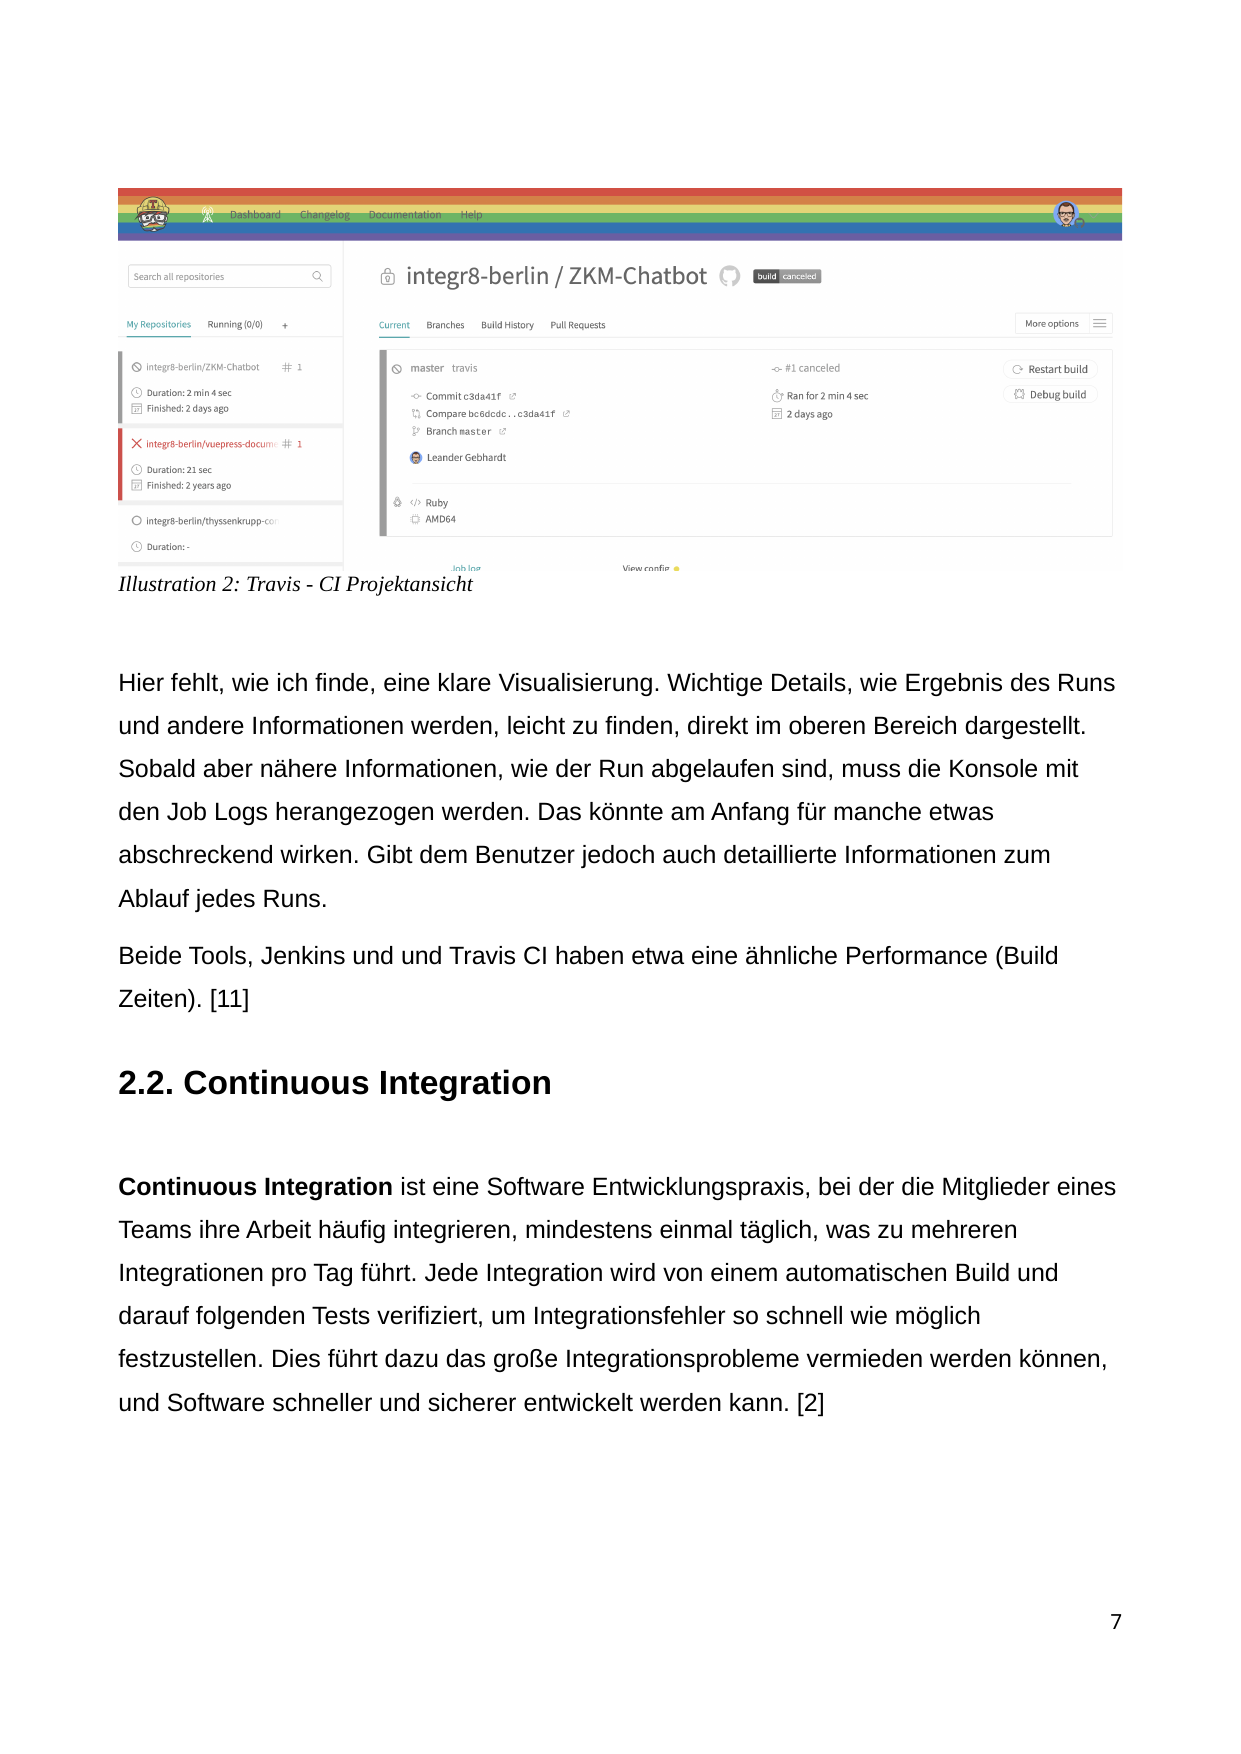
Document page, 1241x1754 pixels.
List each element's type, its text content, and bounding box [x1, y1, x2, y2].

text Hier fehlt, wie ich finde, eine klare Visualisierung. Wichtige Details, wie Ergebnis des Runs und andere Informationen werden, leicht zu finden, direkt im oberen Bereich dargestellt. Sobald aber nähere Informationen, wie der Run abgelaufen sind, muss die Konsole mit den Job Logs herangezogen werden. Das könnte am Anfang für manche etwas abschreckend wirken. Gibt dem Benutzer jedoch auch detaillierte Informationen zum Ablauf jedes Runs. [118, 668, 1122, 912]
picture [118, 188, 1123, 571]
subtitle 2.2. Continuous Integration [118, 1063, 1122, 1102]
text Illustration 2: Travis - CI Projektansicht [118, 571, 1122, 596]
text Continuous Integration ist eine Software Entwicklungspraxis, bei der die Mitglieder eines Teams ihre Arbeit häufig integrieren, mindestens einmal täglich, was zu mehreren Integrationen pro Tag führt. Jede Integration wird von einem automatischen Build und darauf folgenden Tests verifiziert, um Integrationsfehler so schnell wie möglich festzustellen. Dies führt dazu das große Integrationsprobleme vermieden werden können, und Software schneller und sicherer entwickelt werden kann. [2] [118, 1172, 1122, 1416]
text Beide Tools, Jenkins und und Travis CI haben etwa eine ähnliche Performance (Build Zeiten). [11] [118, 941, 1122, 1013]
